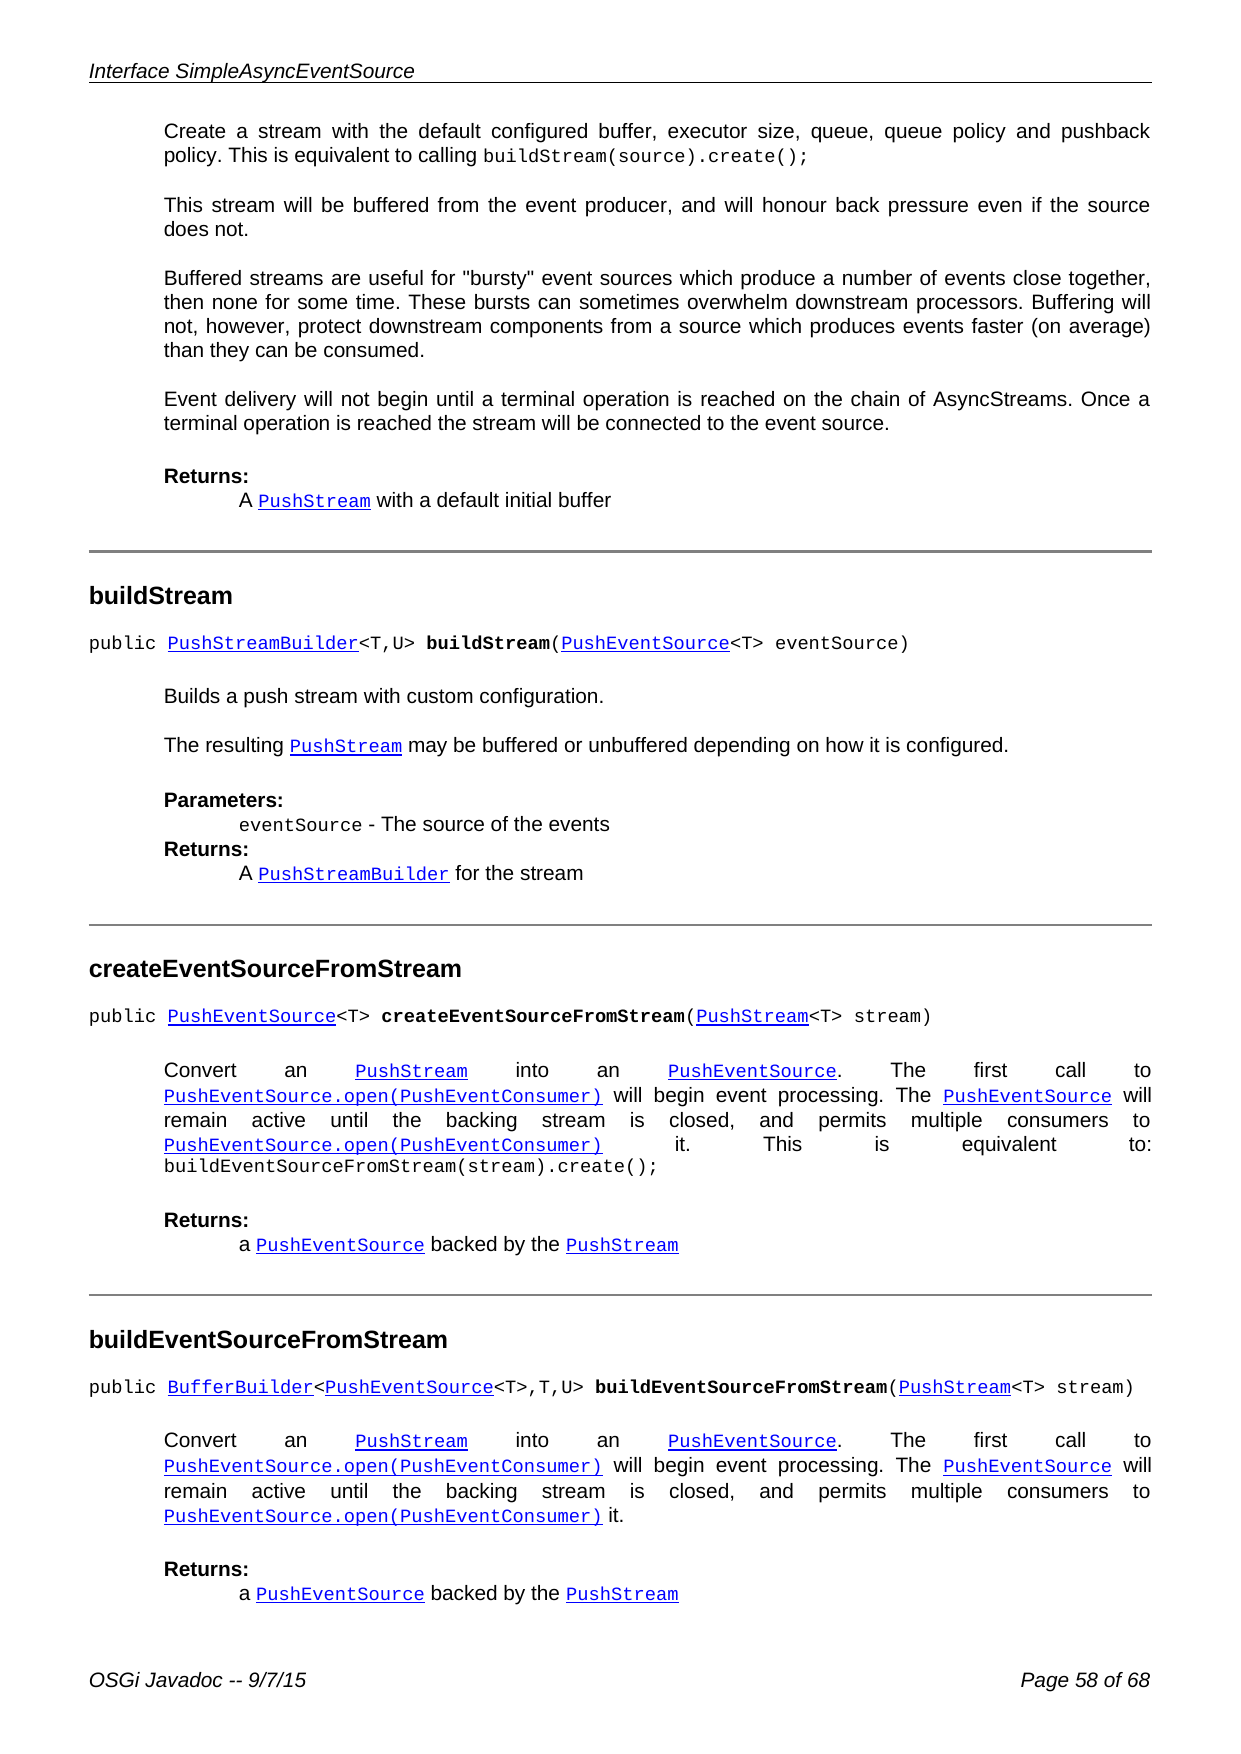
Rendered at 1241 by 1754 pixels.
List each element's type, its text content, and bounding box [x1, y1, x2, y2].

text public BufferBuilder<PushEventSource<T>,T,U> buildEventSourceFromStream(PushStream<T> stream) [88, 1378, 1152, 1399]
subtitle buildStream [88, 581, 1152, 609]
text public PushStreamBuilder<T,U> buildStream(PushEventSource<T> eventSource) [88, 634, 1152, 655]
text A PushStream with a default initial buffer [238, 487, 1152, 513]
text a PushEventSource backed by the PushStream [238, 1231, 1152, 1257]
text Returns: [163, 1557, 1152, 1581]
text Create a stream with the default configured buffer, executor size, queue, queue policy and pushback policy. This is equivalent to calling buildStream(source).create(); [163, 118, 1152, 168]
text Returns: [163, 463, 1152, 487]
text Convert an PushStream into an PushEventSource. The first call to PushEventSource.open(PushEventConsumer) will begin event processing. The PushEventSource will remain active until the backing stream is closed, and permits multiple consumers to PushEventSource.open(PushEventConsumer) it. [163, 1428, 1152, 1528]
text Returns: [163, 837, 1152, 861]
text Buffered streams are useful for "bursty" event sources which produce a number of events close together, then none for some time. These bursts can sometimes overwhelm downstream processors. Buffering will not, however, protect downstream components from a source which produces events faster (on average) than they can be consumed. [163, 266, 1152, 361]
text a PushEventSource backed by the PushStream [238, 1581, 1152, 1606]
text eventSource - The source of the events [238, 811, 1152, 837]
subtitle createEventSourceFromStream [88, 954, 1152, 983]
subtitle buildEventSourceFromStream [88, 1325, 1152, 1353]
text This stream will be buffered from the event producer, and will honour back pressure even if the source does not. [163, 193, 1152, 241]
text Returns: [163, 1207, 1152, 1231]
text Parameters: [163, 787, 1152, 811]
text Event delivery will not begin until a terminal operation is reached on the chain of AsyncStreams. Once a terminal operation is reached the stream will be connected to the event source. [163, 386, 1152, 434]
text The resulting PushStream may be buffered or unbuffered depending on how it is configured. [163, 733, 1152, 758]
text Builds a push stream with custom configuration. [163, 684, 1152, 708]
text public PushEventSource<T> createEventSourceFromStream(PushStream<T> stream) [88, 1007, 1152, 1028]
text Convert an PushStream into an PushEventSource. The first call to PushEventSource.open(PushEventConsumer) will begin event processing. The PushEventSource will remain active until the backing stream is closed, and permits multiple consumers to PushEventSource.open(PushEventConsumer) it. This is equivalent to: buildEventSourceFromStream(stream).create(); [163, 1057, 1152, 1178]
text A PushStreamBuilder for the stream [238, 861, 1152, 886]
